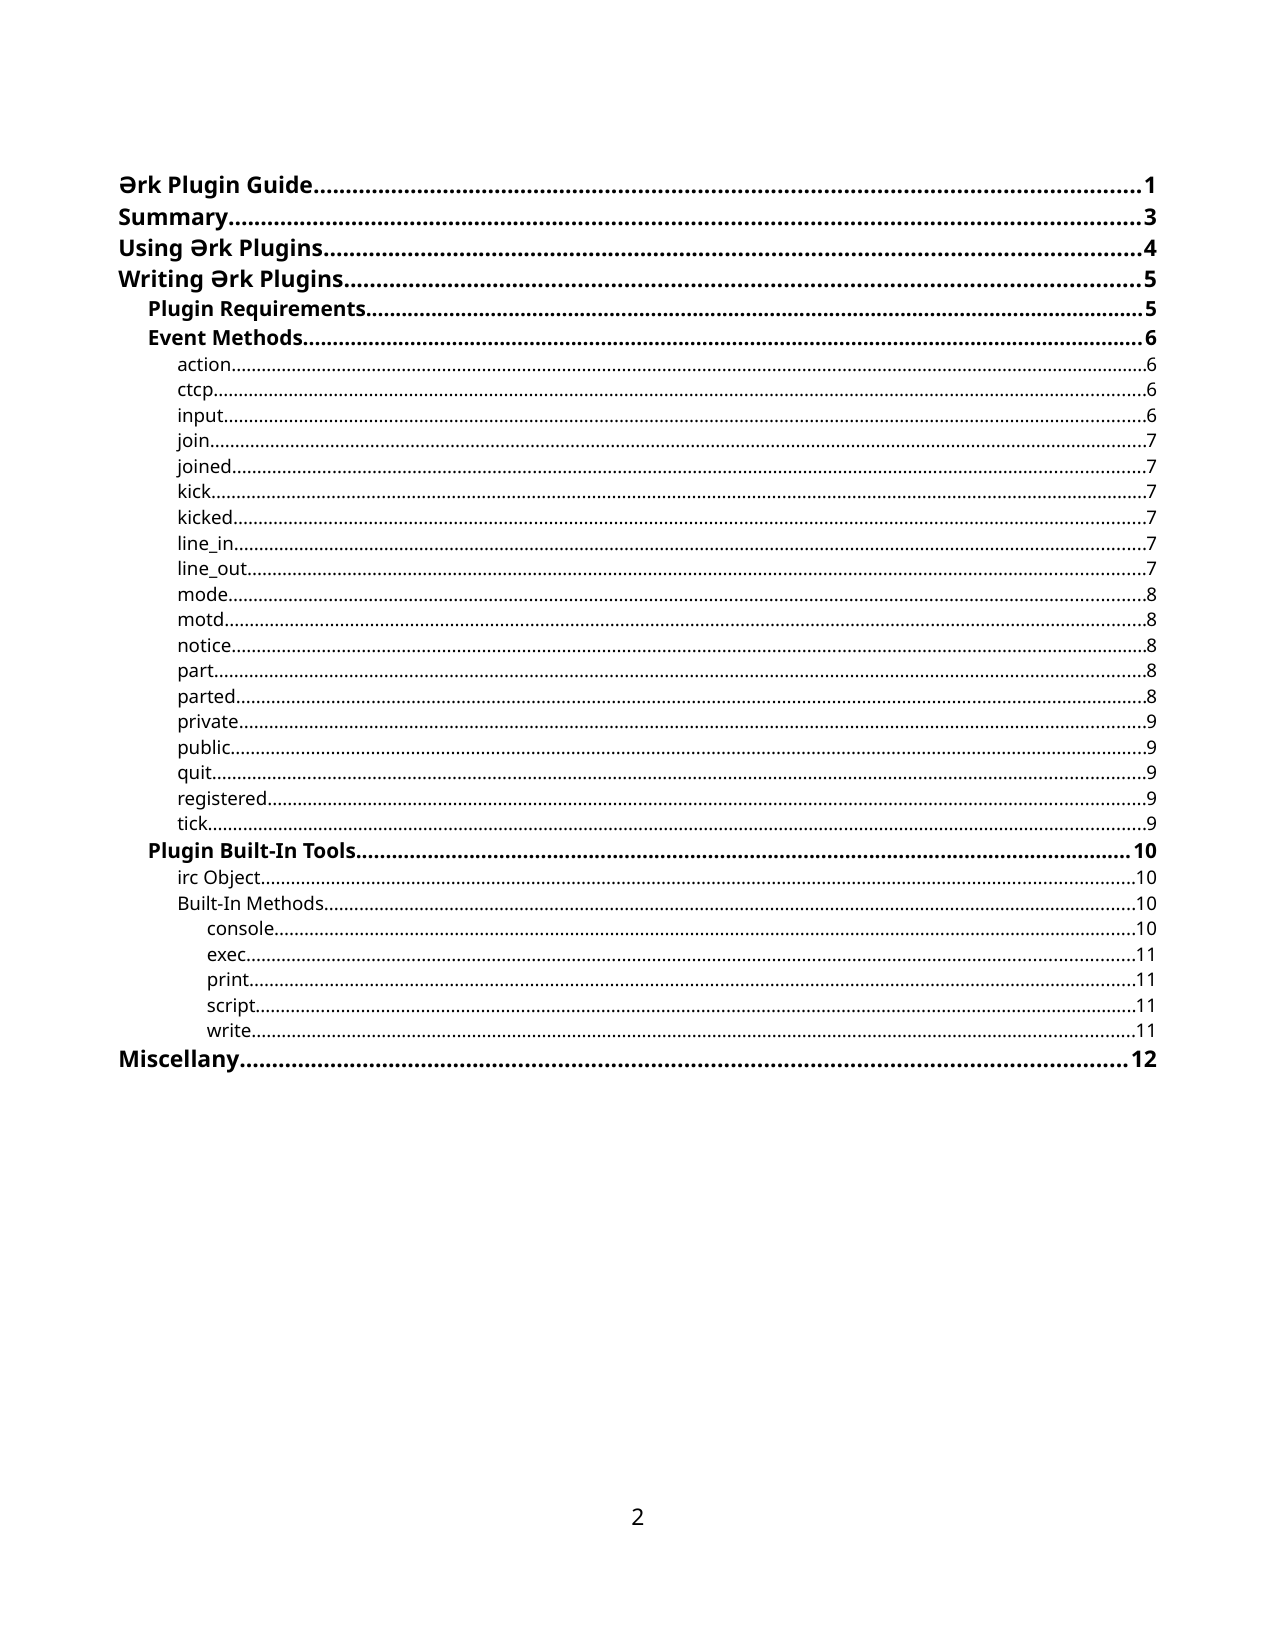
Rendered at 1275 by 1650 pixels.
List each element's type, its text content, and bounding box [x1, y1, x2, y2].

text console 10 [207, 916, 1157, 941]
text Built-In Methods 10 [177, 890, 1157, 916]
text public 9 [177, 734, 1157, 759]
text Using Ərk Plugins 4 [118, 232, 1157, 263]
text quit 9 [177, 759, 1157, 785]
text write 11 [207, 1018, 1157, 1043]
text action 6 [177, 351, 1157, 377]
text parted 8 [177, 683, 1157, 708]
text line_out 7 [177, 555, 1157, 581]
text Plugin Requirements 5 [148, 294, 1157, 323]
text mode 8 [177, 581, 1157, 606]
text kick 7 [177, 479, 1157, 504]
text Ərk Plugin Guide 1 [118, 169, 1157, 201]
text join 7 [177, 428, 1157, 453]
text kicked 7 [177, 504, 1157, 530]
text Miscellany 12 [118, 1043, 1157, 1074]
text ctcp 6 [177, 377, 1157, 402]
text Plugin Built-In Tools 10 [148, 836, 1157, 864]
text part 8 [177, 657, 1157, 683]
text Writing Ərk Plugins 5 [118, 263, 1157, 294]
text line_in 7 [177, 530, 1157, 555]
text notice 8 [177, 632, 1157, 657]
text registered 9 [177, 785, 1157, 811]
text exec 11 [207, 941, 1157, 967]
text script 11 [207, 992, 1157, 1018]
text input 6 [177, 402, 1157, 428]
text Summary 3 [118, 201, 1157, 232]
text tick 9 [177, 811, 1157, 836]
text print 11 [207, 967, 1157, 992]
text motd 8 [177, 606, 1157, 632]
text Event Methods 6 [148, 323, 1157, 351]
text private 9 [177, 708, 1157, 734]
text joined 7 [177, 453, 1157, 479]
text irc Object 10 [177, 864, 1157, 890]
